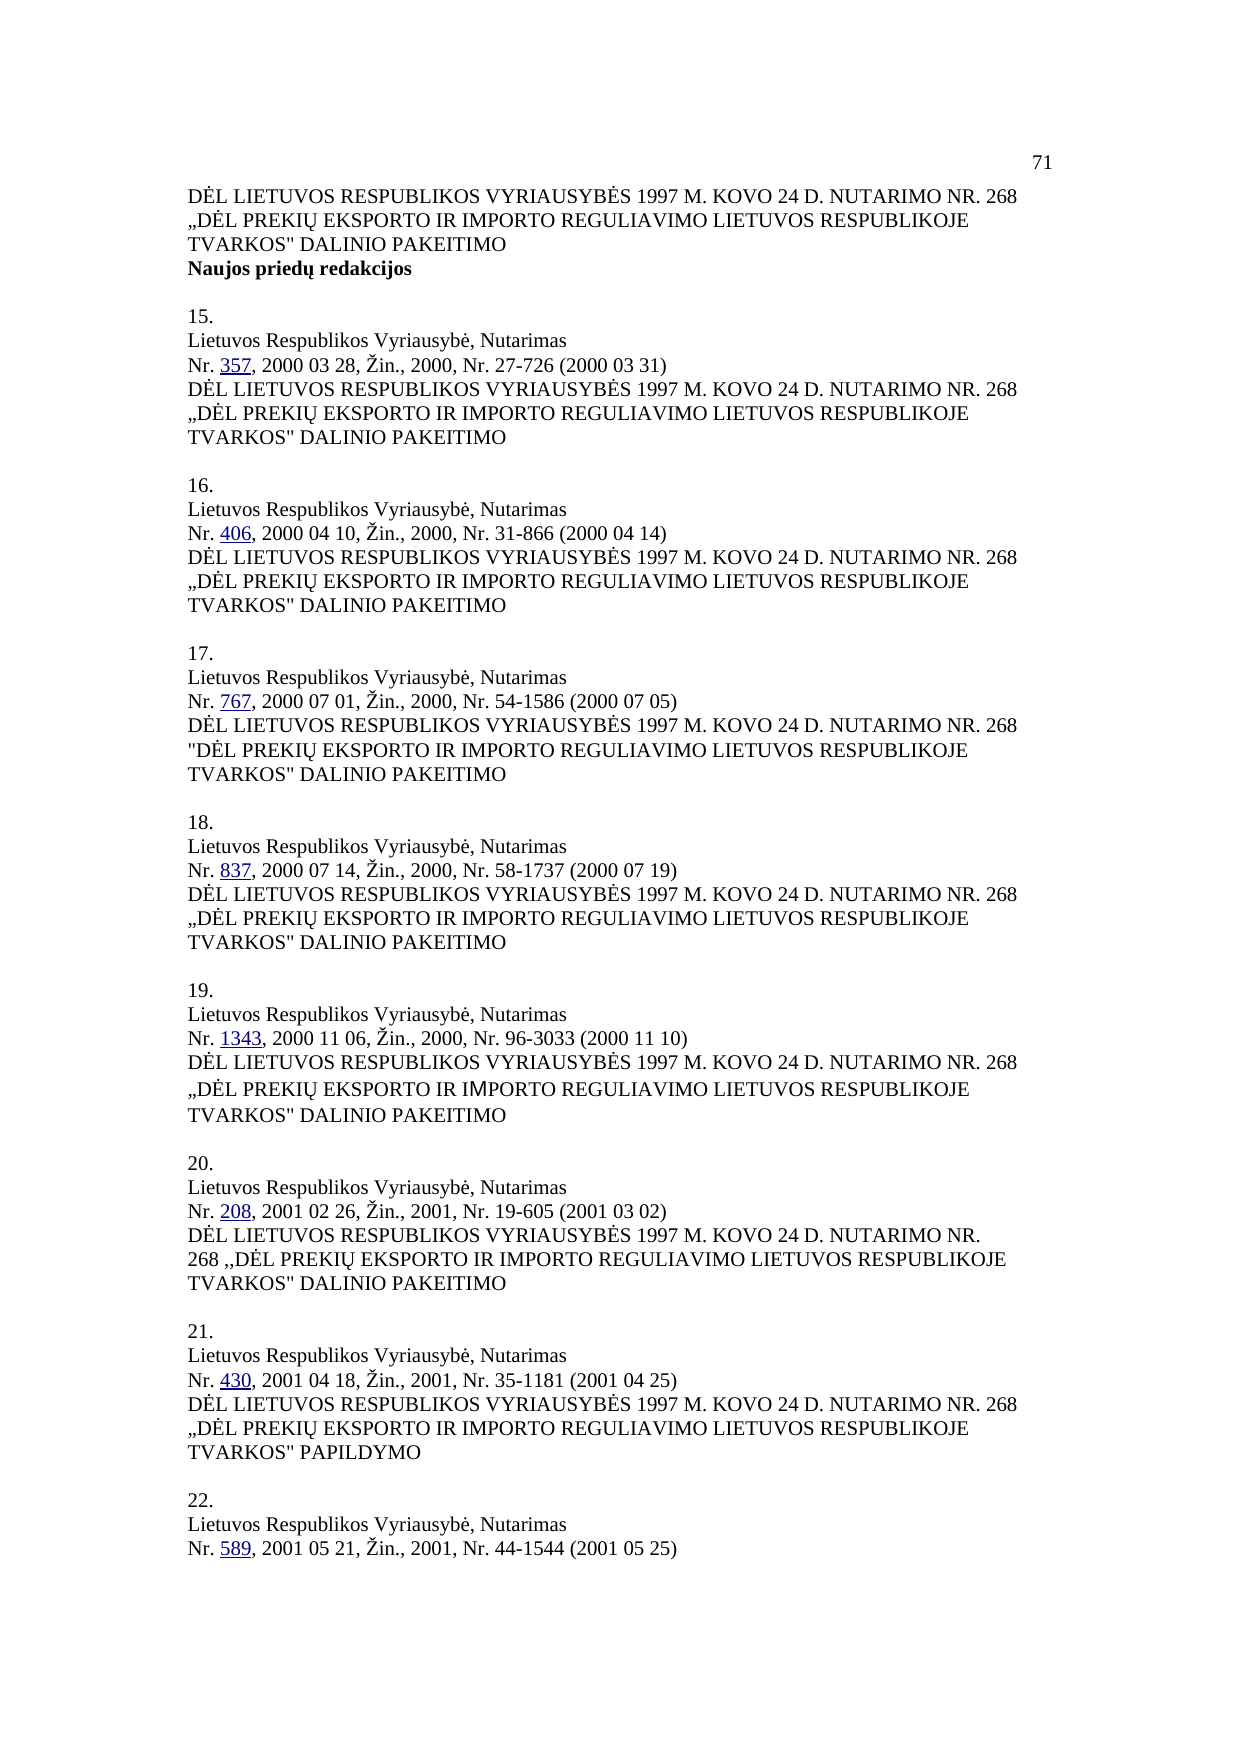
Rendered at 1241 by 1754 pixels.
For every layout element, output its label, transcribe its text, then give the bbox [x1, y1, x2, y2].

text 20. [187, 1151, 1053, 1175]
text DĖL LIETUVOS RESPUBLIKOS VYRIAUSYBĖS 1997 M. KOVO 24 D. NUTARIMO NR. 268 „DĖL PREKIŲ EKSPORTO IR IMPORTO REGULIAVIMO LIETUVOS RESPUBLIKOJE TVARKOS" PAPILDYMO [187, 1392, 1053, 1464]
text Lietuvos Respublikos Vyriausybė, Nutarimas [187, 1175, 1053, 1199]
text DĖL LIETUVOS RESPUBLIKOS VYRIAUSYBĖS 1997 M. KOVO 24 D. NUTARIMO NR. 268 „DĖL PREKIŲ EKSPORTO IR IMPORTO REGULIAVIMO LIETUVOS RESPUBLIKOJE TVARKOS" DALINIO PAKEITIMO [187, 545, 1053, 617]
text Nr. 589, 2001 05 21, Žin., 2001, Nr. 44-1544 (2001 05 25) [187, 1536, 1053, 1560]
text 18. [187, 810, 1053, 834]
text Nr. 406, 2000 04 10, Žin., 2000, Nr. 31-866 (2000 04 14) [187, 521, 1053, 545]
text Lietuvos Respublikos Vyriausybė, Nutarimas [187, 1512, 1053, 1536]
text Lietuvos Respublikos Vyriausybė, Nutarimas [187, 1002, 1053, 1026]
text 15. [187, 304, 1053, 328]
text Nr. 208, 2001 02 26, Žin., 2001, Nr. 19-605 (2001 03 02) [187, 1199, 1053, 1223]
text DĖL LIETUVOS RESPUBLIKOS VYRIAUSYBĖS 1997 M. KOVO 24 D. NUTARIMO NR. 268 „DĖL PREKIŲ EKSPORTO IR IMPORTO REGULIAVIMO LIETUVOS RESPUBLIKOJE TVARKOS" DALINIO PAKEITIMO [187, 184, 1053, 256]
text DĖL LIETUVOS RESPUBLIKOS VYRIAUSYBĖS 1997 M. KOVO 24 D. NUTARIMO NR. 268 „DĖL PREKIŲ EKSPORTO IR IMPORTO REGULIAVIMO LIETUVOS RESPUBLIKOJE TVARKOS" DALINIO PAKEITIMO [187, 377, 1053, 449]
text DĖL LIETUVOS RESPUBLIKOS VYRIAUSYBĖS 1997 M. KOVO 24 D. NUTARIMO NR. 268 „DĖL PREKIŲ EKSPORTO IR IMPORTO REGULIAVIMO LIETUVOS RESPUBLIKOJE TVARKOS" DALINIO PAKEITIMO [187, 882, 1053, 954]
text Lietuvos Respublikos Vyriausybė, Nutarimas [187, 328, 1053, 352]
text Nr. 767, 2000 07 01, Žin., 2000, Nr. 54-1586 (2000 07 05) [187, 689, 1053, 713]
text 22. [187, 1488, 1053, 1512]
text Nr. 357, 2000 03 28, Žin., 2000, Nr. 27-726 (2000 03 31) [187, 352, 1053, 377]
text Lietuvos Respublikos Vyriausybė, Nutarimas [187, 497, 1053, 521]
text Lietuvos Respublikos Vyriausybė, Nutarimas [187, 1343, 1053, 1367]
text Naujos priedų redakcijos [187, 256, 1053, 280]
text 17. [187, 641, 1053, 665]
text Lietuvos Respublikos Vyriausybė, Nutarimas [187, 834, 1053, 858]
text DĖL LIETUVOS RESPUBLIKOS VYRIAUSYBĖS 1997 M. KOVO 24 D. NUTARIMO NR. 268 "DĖL PREKIŲ EKSPORTO IR IMPORTO REGULIAVIMO LIETUVOS RESPUBLIKOJE TVARKOS" DALINIO PAKEITIMO [187, 713, 1053, 786]
text Nr. 430, 2001 04 18, Žin., 2001, Nr. 35-1181 (2001 04 25) [187, 1367, 1053, 1392]
text DĖL LIETUVOS RESPUBLIKOS VYRIAUSYBĖS 1997 M. KOVO 24 D. NUTARIMO NR. 268 ,,DĖL PREKIŲ EKSPORTO IR IMPORTO REGULIAVIMO LIETUVOS RESPUBLIKOJE TVARKOS" DALINIO PAKEITIMO [187, 1223, 1053, 1295]
text 21. [187, 1319, 1053, 1343]
text Nr. 837, 2000 07 14, Žin., 2000, Nr. 58-1737 (2000 07 19) [187, 858, 1053, 882]
text Lietuvos Respublikos Vyriausybė, Nutarimas [187, 665, 1053, 689]
text 19. [187, 978, 1053, 1002]
text 16. [187, 473, 1053, 497]
text Nr. 1343, 2000 11 06, Žin., 2000, Nr. 96-3033 (2000 11 10) [187, 1026, 1053, 1050]
text DĖL LIETUVOS RESPUBLIKOS VYRIAUSYBĖS 1997 M. KOVO 24 D. NUTARIMO NR. 268 „DĖL PREKIŲ EKSPORTO IR IMPORTO REGULIAVIMO LIETUVOS RESPUBLIKOJE TVARKOS" DALINIO PAKEITIMO [187, 1050, 1053, 1127]
